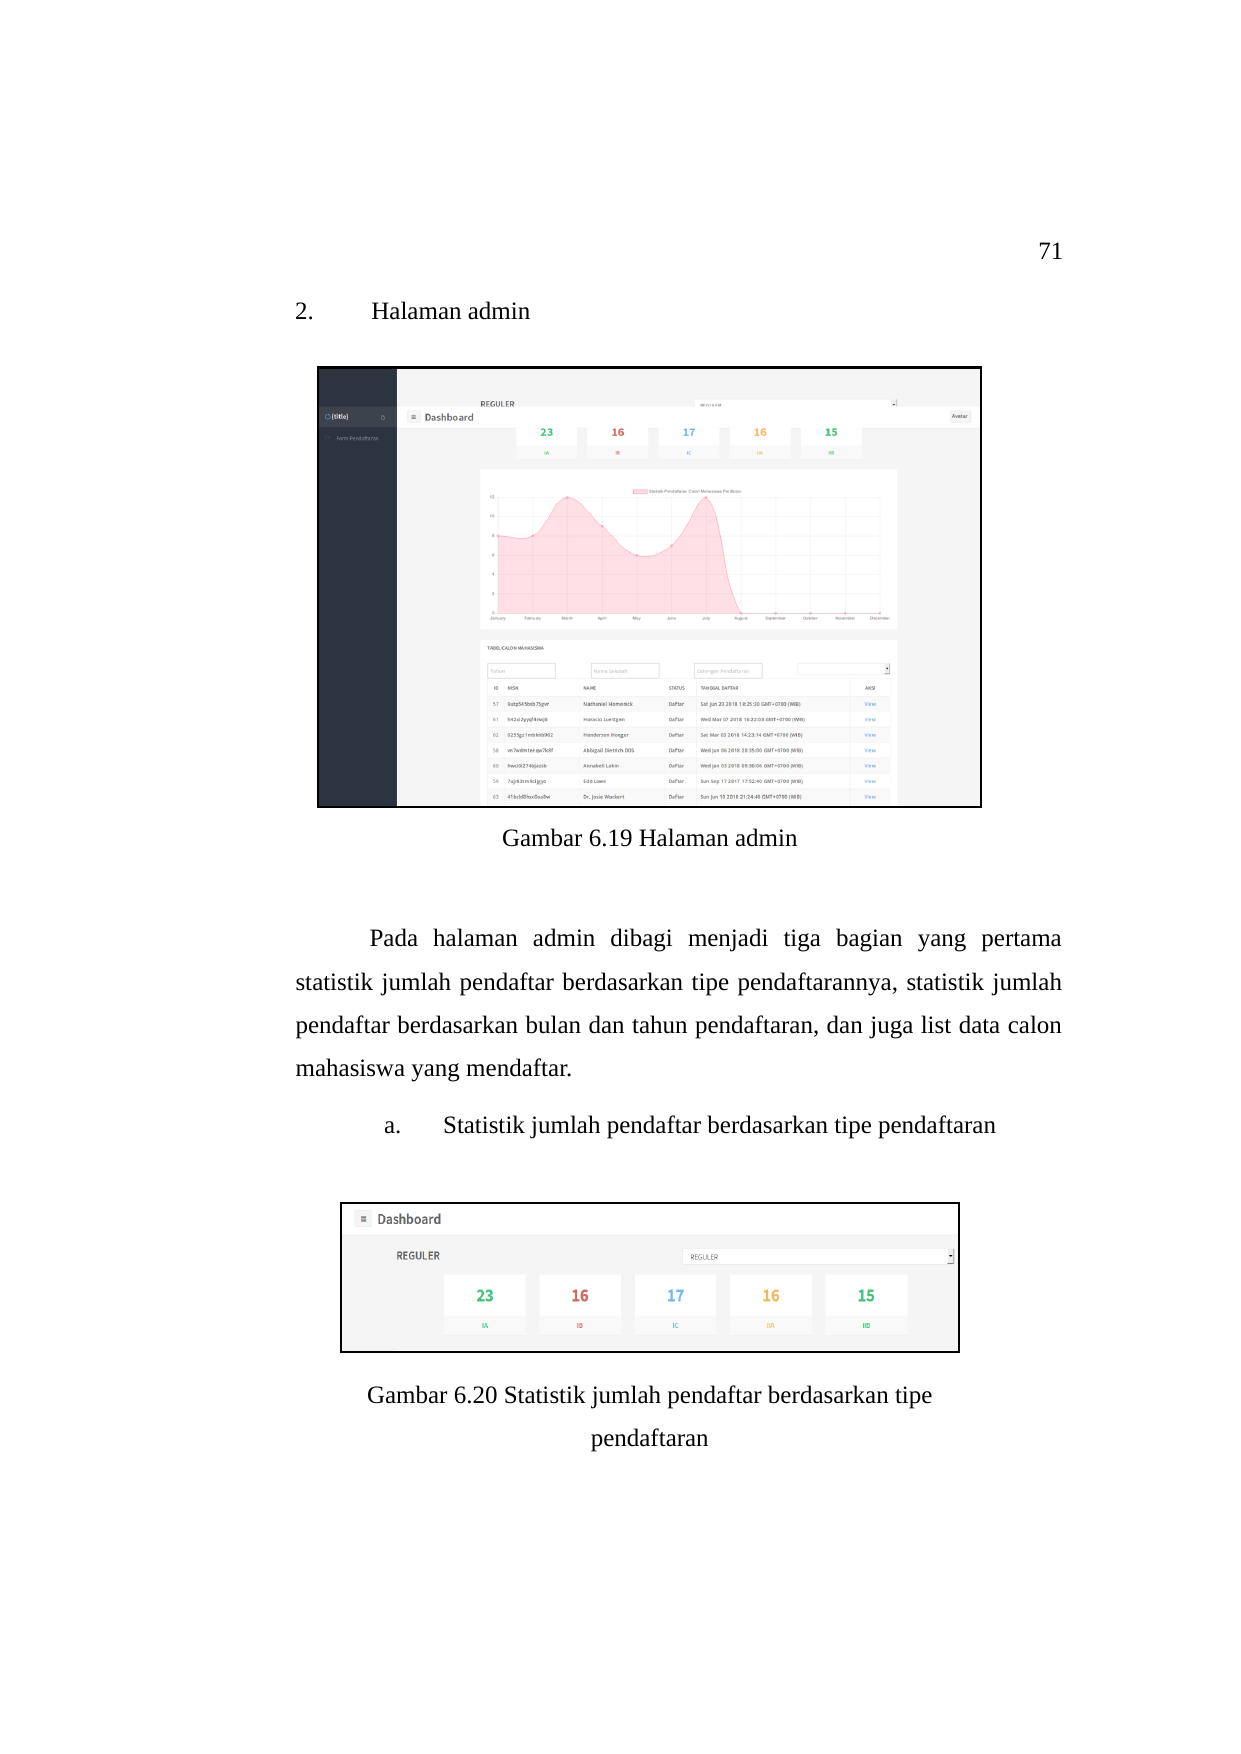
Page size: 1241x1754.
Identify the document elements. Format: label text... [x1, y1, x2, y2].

text Gambar 5.19 Halaman admin [310, 820, 989, 851]
list Halaman admin [295, 296, 1063, 325]
list Statistik jumlah pendaftar berdasarkan tipe pendaftaran [384, 1111, 1063, 1139]
text Gambar 5.20 Statistik jumlah pendaftar berdasarkan tipe pendaftaran [339, 1378, 960, 1452]
text Pada halaman admin dibagi menjadi tiga bagian yang pertama statistik jumlah pendaftar berdasarkan tipe pendaftarannya, statistik jumlah pendaftar berdasarkan bulan dan tahun pendaftaran, dan juga list data calon mahasiswa yang mendaftar. [295, 923, 1063, 1082]
picture [319, 369, 980, 806]
picture [342, 1204, 958, 1351]
